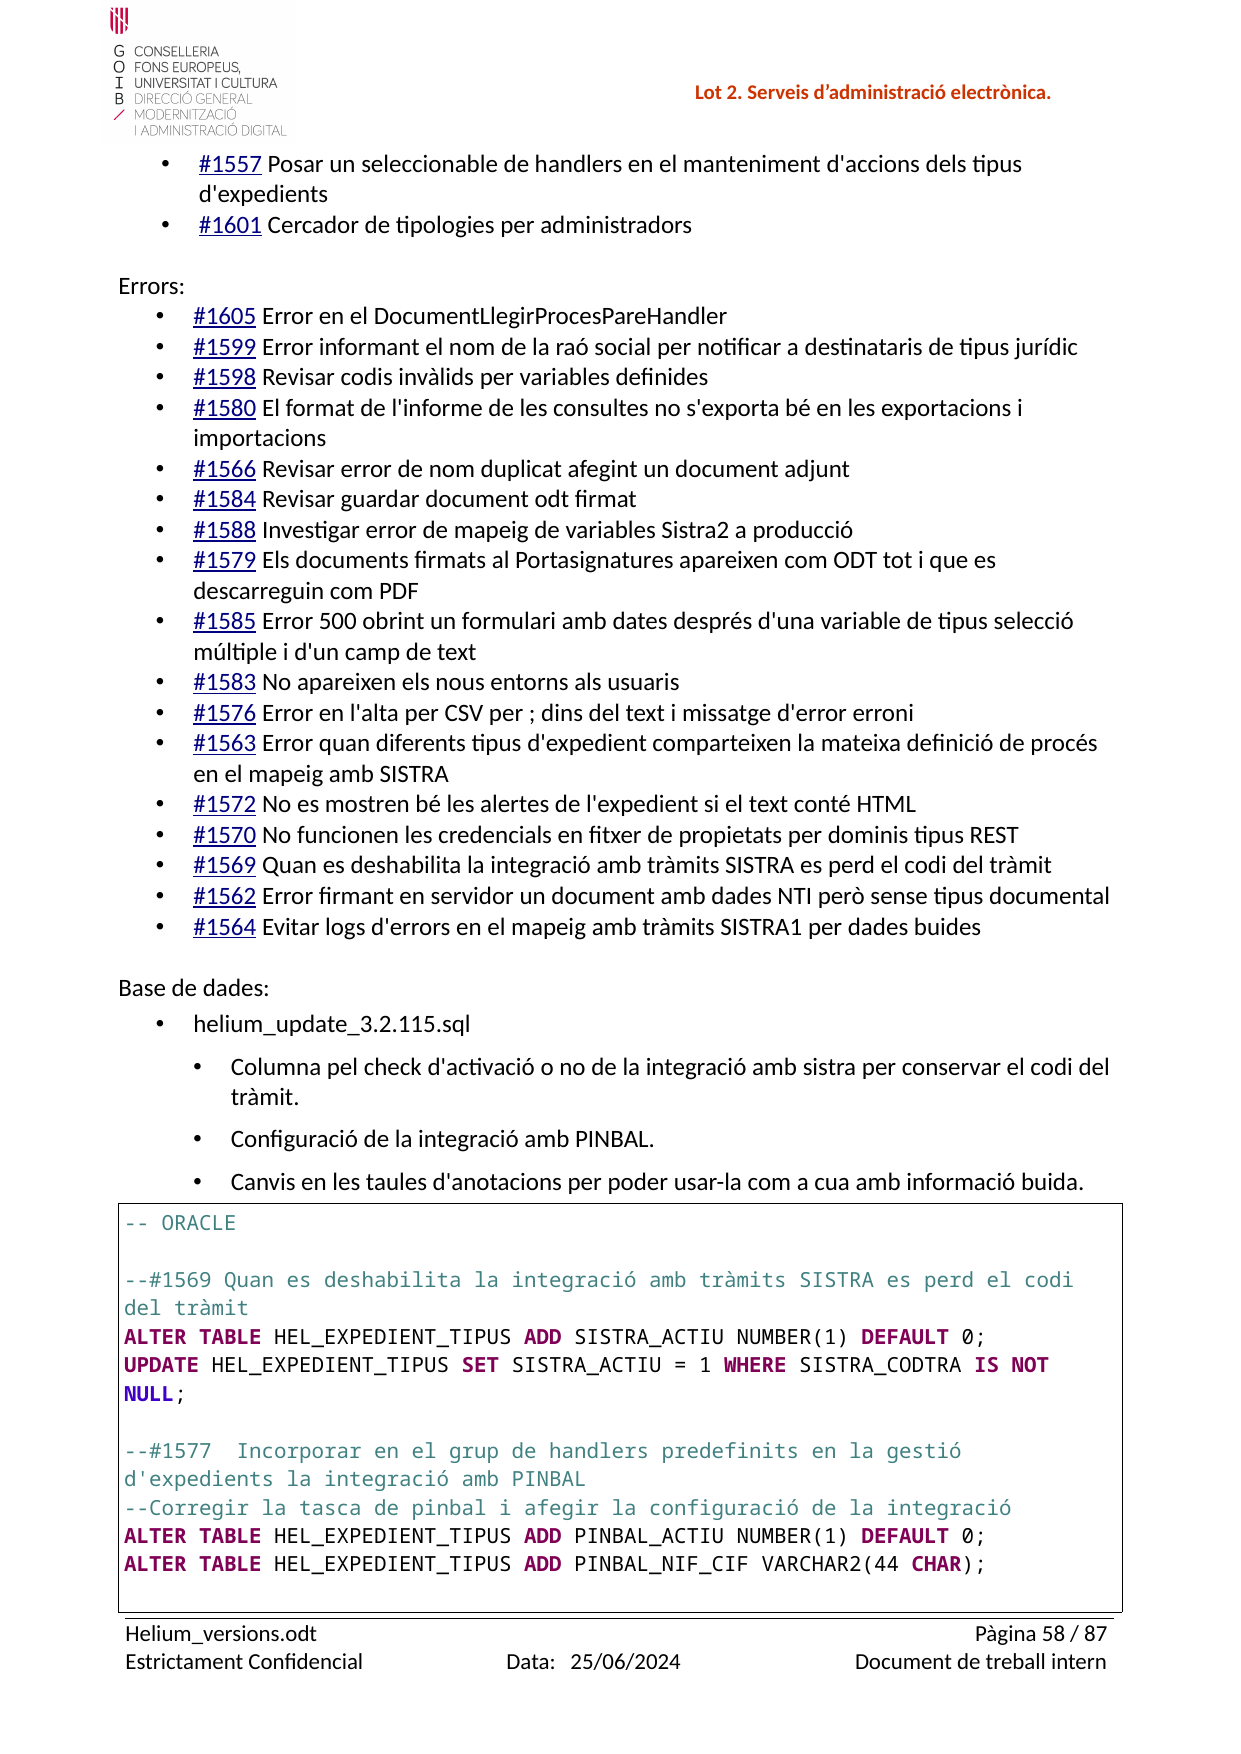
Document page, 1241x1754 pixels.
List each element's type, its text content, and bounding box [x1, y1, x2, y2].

text Base de dades: [118, 972, 1122, 1002]
list #1564 Evitar logs d'errors en el mapeig amb tràmits SISTRA1 per dades buides [156, 911, 1122, 941]
table_header -- ORACLE --#1569 Quan es deshabilita la integració amb tràmits SISTRA es perd el codi del tràmit ALTER TABLE HEL_EXPEDIENT_TIPUS ADD SISTRA_ACTIU NUMBER(1) DEFAULT 0; UPDATE HEL_EXPEDIENT_TIPUS SET SISTRA_ACTIU = 1 WHERE SISTRA_CODTRA IS NOT NULL; --#1577 Incorporar en el grup de handlers predefinits en la gestió d'expedients la integració amb PINBAL --Corregir la tasca de pinbal i afegir la configuració de la integració ALTER TABLE HEL_EXPEDIENT_TIPUS ADD PINBAL_ACTIU NUMBER(1) DEFAULT 0; ALTER TABLE HEL_EXPEDIENT_TIPUS ADD PINBAL_NIF_CIF VARCHAR2(44 CHAR); [119, 1204, 1122, 1612]
list #1598 Revisar codis invàlids per variables definides [156, 361, 1122, 392]
text Errors: [118, 270, 1122, 300]
list #1605 Error en el DocumentLlegirProcesPareHandler [156, 300, 1122, 331]
list #1588 Investigar error de mapeig de variables Sistra2 a producció [156, 514, 1122, 544]
list helium_update_3.2.115.sql [156, 1008, 1122, 1039]
list #1601 Cercador de tipologies per administradors [161, 209, 1122, 239]
list #1570 No funcionen les credencials en fitxer de propietats per dominis tipus REST [156, 819, 1122, 850]
list #1576 Error en l'alta per CSV per ; dins del text i missatge d'error erroni [156, 697, 1122, 728]
list #1584 Revisar guardar document odt firmat [156, 483, 1122, 514]
list #1566 Revisar error de nom duplicat afegint un document adjunt [156, 453, 1122, 483]
list #1557 Posar un seleccionable de handlers en el manteniment d'accions dels tipus d'expedients [161, 148, 1122, 209]
picture [100, 0, 297, 144]
list Canvis en les taules d'anotacions per poder usar-la com a cua amb informació buida. [193, 1166, 1122, 1196]
list #1562 Error firmant en servidor un document amb dades NTI però sense tipus documental [156, 880, 1122, 911]
list #1569 Quan es deshabilita la integració amb tràmits SISTRA es perd el codi del tràmit [156, 850, 1122, 880]
list #1599 Error informant el nom de la raó social per notificar a destinataris de tipus jurídic [156, 331, 1122, 361]
list Columna pel check d'activació o no de la integració amb sistra per conservar el codi del tràmit. [193, 1051, 1122, 1112]
list #1580 El format de l'informe de les consultes no s'exporta bé en les exportacions i importacions [156, 392, 1122, 453]
list #1585 Error 500 obrint un formulari amb dates després d'una variable de tipus selecció múltiple i d'un camp de text [156, 606, 1122, 667]
list #1563 Error quan diferents tipus d'expedient comparteixen la mateixa definició de procés en el mapeig amb SISTRA [156, 728, 1122, 789]
list #1583 No apareixen els nous entorns als usuaris [156, 667, 1122, 697]
list #1572 No es mostren bé les alertes de l'expedient si el text conté HTML [156, 789, 1122, 819]
list Configuració de la integració amb PINBAL. [193, 1123, 1122, 1154]
list #1579 Els documents firmats al Portasignatures apareixen com ODT tot i que es descarreguin com PDF [156, 544, 1122, 606]
